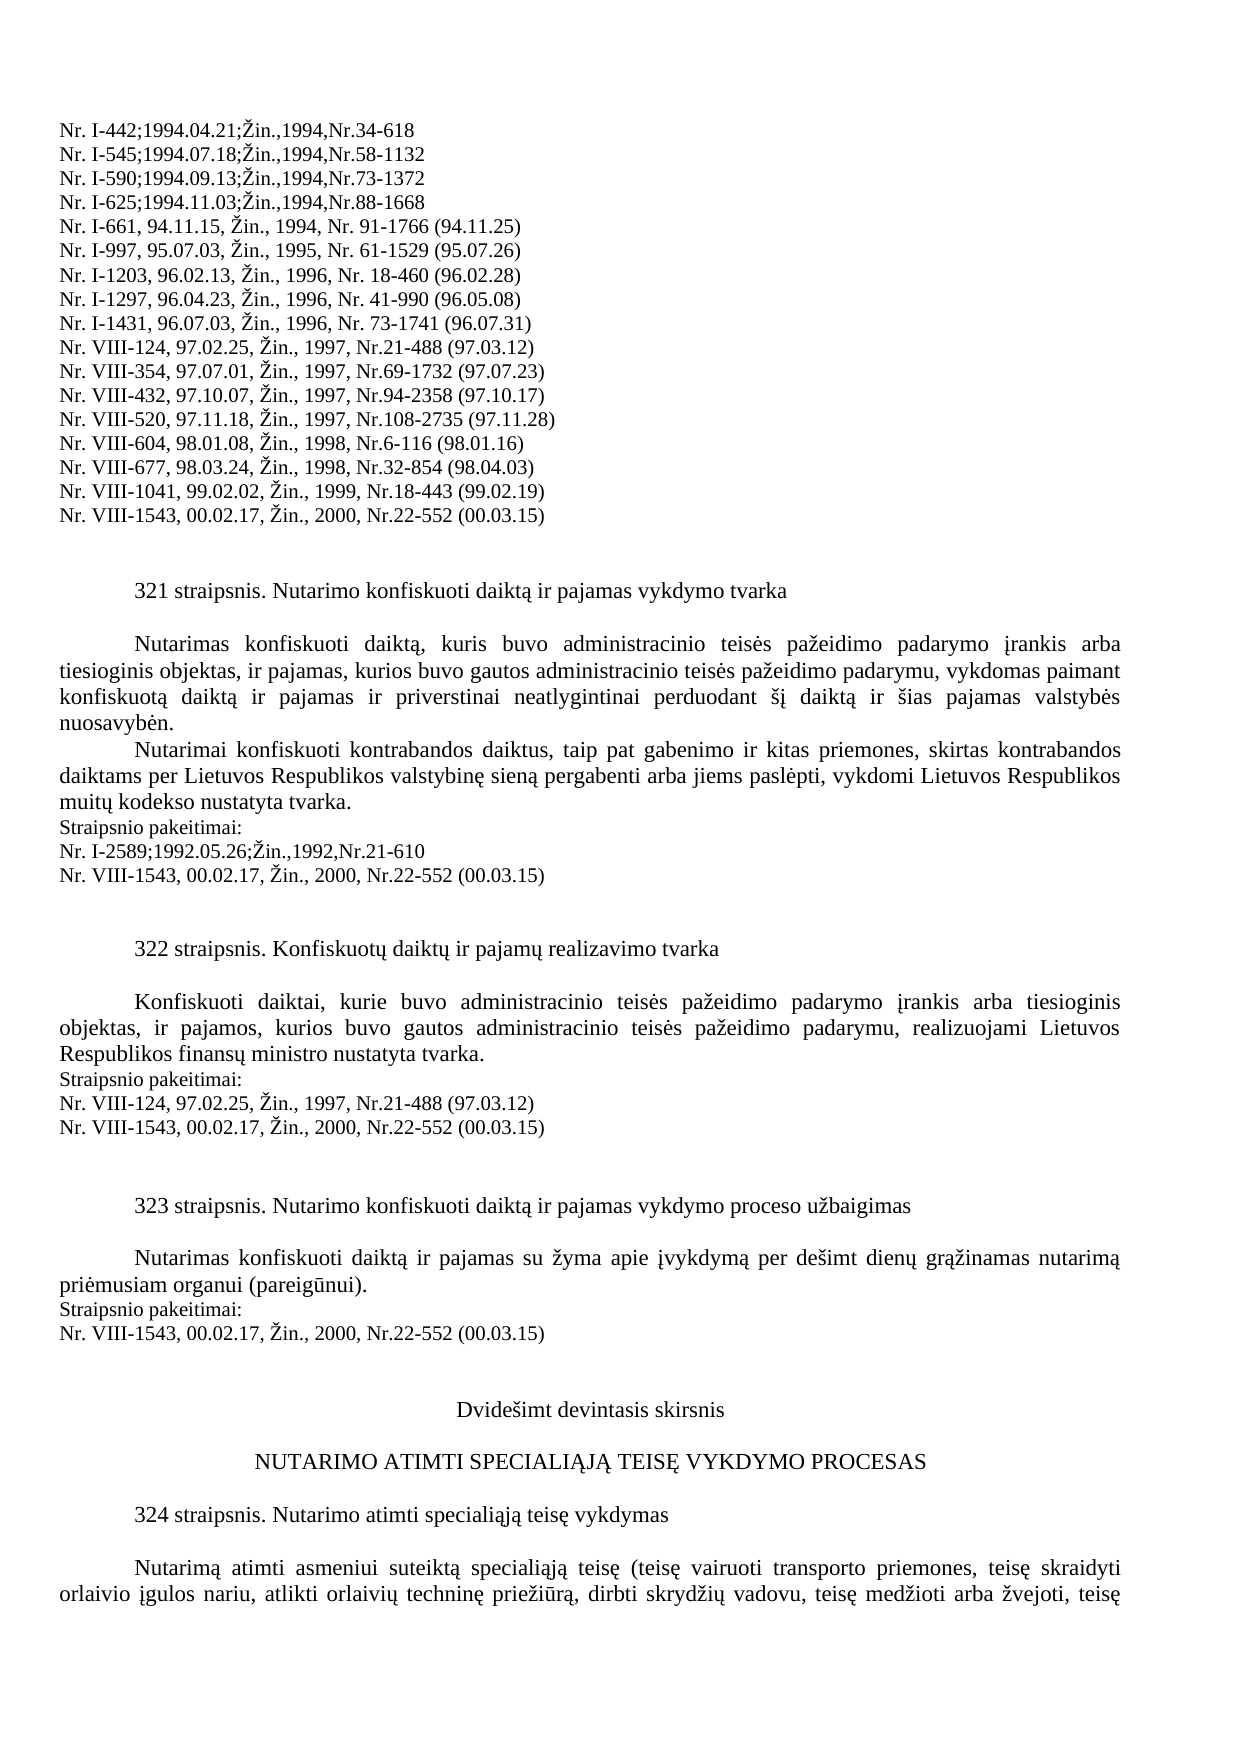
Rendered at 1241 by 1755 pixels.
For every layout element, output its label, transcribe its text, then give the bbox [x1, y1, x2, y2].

text Nutarimai konfiskuoti kontrabandos daiktus, taip pat gabenimo ir kitas priemones, skirtas kontrabandos daiktams per Lietuvos Respublikos valstybinę sieną pergabenti arba jiems paslėpti, vykdomi Lietuvos Respublikos muitų kodekso nustatyta tvarka. [59, 736, 1122, 815]
text Nr. I-1431, 96.07.03, Žin., 1996, Nr. 73-1741 (96.07.31) [59, 311, 1122, 335]
text Nr. VIII-432, 97.10.07, Žin., 1997, Nr.94-2358 (97.10.17) [59, 383, 1122, 407]
text Nr. I-545;1994.07.18;Žin.,1994,Nr.58-1132 [59, 142, 1122, 166]
text Nr. VIII-1543, 00.02.17, Žin., 2000, Nr.22-552 (00.03.15) [59, 1321, 1122, 1345]
text Nr. VIII-1041, 99.02.02, Žin., 1999, Nr.18-443 (99.02.19) [59, 479, 1122, 503]
text Nr. I-661, 94.11.15, Žin., 1994, Nr. 91-1766 (94.11.25) [59, 214, 1122, 238]
text Straipsnio pakeitimai: [59, 1067, 1122, 1091]
text Nutarimas konfiskuoti daiktą ir pajamas su žyma apie įvykdymą per dešimt dienų grąžinamas nutarimą priėmusiam organui (pareigūnui). [59, 1244, 1122, 1297]
text Nr. VIII-354, 97.07.01, Žin., 1997, Nr.69-1732 (97.07.23) [59, 359, 1122, 383]
text 323 straipsnis. Nutarimo konfiskuoti daiktą ir pajamas vykdymo proceso užbaigimas [134, 1192, 1122, 1218]
text Nr. I-1297, 96.04.23, Žin., 1996, Nr. 41-990 (96.05.08) [59, 287, 1122, 311]
text Nr. VIII-520, 97.11.18, Žin., 1997, Nr.108-2735 (97.11.28) [59, 407, 1122, 431]
text 322 straipsnis. Konfiskuotų daiktų ir pajamų realizavimo tvarka [59, 935, 1122, 961]
text Straipsnio pakeitimai: [59, 815, 1122, 839]
text 321 straipsnis. Nutarimo konfiskuoti daiktą ir pajamas vykdymo tvarka [59, 578, 1122, 604]
text Nr. VIII-604, 98.01.08, Žin., 1998, Nr.6-116 (98.01.16) [59, 431, 1122, 455]
text Nr. VIII-1543, 00.02.17, Žin., 2000, Nr.22-552 (00.03.15) [59, 863, 1122, 887]
text Nr. I-625;1994.11.03;Žin.,1994,Nr.88-1668 [59, 190, 1122, 214]
text Nr. VIII-677, 98.03.24, Žin., 1998, Nr.32-854 (98.04.03) [59, 455, 1122, 479]
text Nr. I-1203, 96.02.13, Žin., 1996, Nr. 18-460 (96.02.28) [59, 262, 1122, 287]
text Nr. VIII-1543, 00.02.17, Žin., 2000, Nr.22-552 (00.03.15) [59, 503, 1122, 527]
text Straipsnio pakeitimai: [59, 1297, 1122, 1321]
text Nutarimas konfiskuoti daiktą, kuris buvo administracinio teisės pažeidimo padarymo įrankis arba tiesioginis objektas, ir pajamas, kurios buvo gautos administracinio teisės pažeidimo padarymu, vykdomas paimant konfiskuotą daiktą ir pajamas ir priverstinai neatlygintinai perduodant šį daiktą ir šias pajamas valstybės nuosavybėn. [59, 630, 1122, 736]
text Konfiskuoti daiktai, kurie buvo administracinio teisės pažeidimo padarymo įrankis arba tiesioginis objektas, ir pajamos, kurios buvo gautos administracinio teisės pažeidimo padarymu, realizuojami Lietuvos Respublikos finansų ministro nustatyta tvarka. [59, 988, 1122, 1067]
text Dvidešimt devintasis skirsnis [59, 1396, 1122, 1422]
text Nutarimą atimti asmeniui suteiktą specialiąją teisę (teisę vairuoti transporto priemones, teisę skraidyti orlaivio įgulos nariu, atlikti orlaivių techninę priežiūrą, dirbti skrydžių vadovu, teisę medžioti arba žvejoti, teisę [59, 1554, 1122, 1607]
text Nr. VIII-124, 97.02.25, Žin., 1997, Nr.21-488 (97.03.12) [59, 335, 1122, 359]
text Nr. I-442;1994.04.21;Žin.,1994,Nr.34-618 [59, 118, 1122, 142]
text NUTARIMO ATIMTI SPECIALIĄJĄ TEISĘ VYKDYMO PROCESAS [59, 1448, 1122, 1475]
text Nr. VIII-1543, 00.02.17, Žin., 2000, Nr.22-552 (00.03.15) [59, 1115, 1122, 1139]
text Nr. I-590;1994.09.13;Žin.,1994,Nr.73-1372 [59, 166, 1122, 190]
text Nr. VIII-124, 97.02.25, Žin., 1997, Nr.21-488 (97.03.12) [59, 1091, 1122, 1115]
text 324 straipsnis. Nutarimo atimti specialiąją teisę vykdymas [59, 1501, 1122, 1527]
text Nr. I-2589;1992.05.26;Žin.,1992,Nr.21-610 [59, 839, 1122, 863]
text Nr. I-997, 95.07.03, Žin., 1995, Nr. 61-1529 (95.07.26) [59, 238, 1122, 262]
